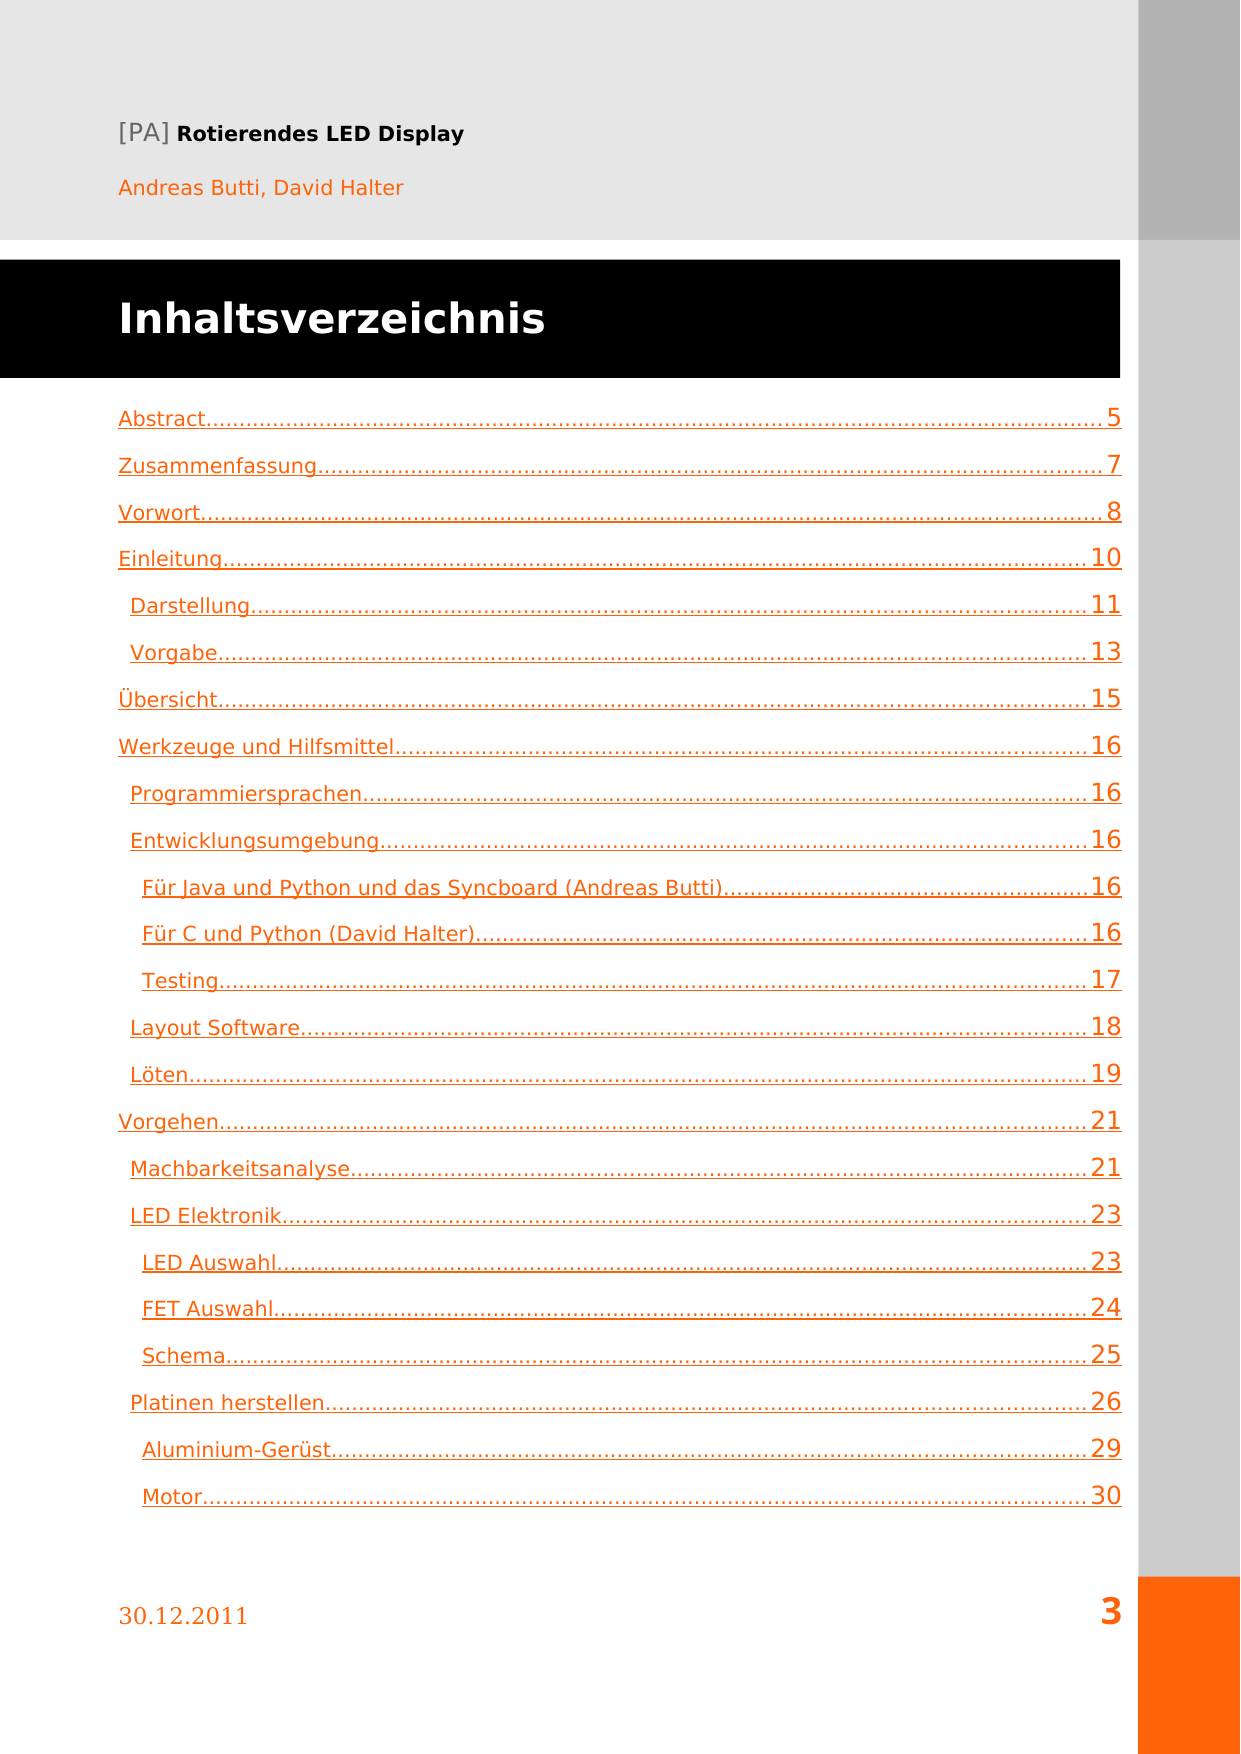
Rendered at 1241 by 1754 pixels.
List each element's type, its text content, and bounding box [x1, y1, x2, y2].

text Darstellung 11 [130, 590, 1122, 615]
text Für C und Python (David Halter) 16 [142, 918, 1122, 943]
text Zusammenfassung 7 [118, 450, 1122, 475]
text Löten 19 [130, 1059, 1122, 1084]
text Motor 30 [142, 1481, 1122, 1506]
text LED Elektronik 23 [130, 1200, 1122, 1225]
text Platinen herstellen 26 [130, 1387, 1122, 1412]
text Vorgehen 21 [118, 1106, 1122, 1131]
text FET Auswahl 24 [142, 1293, 1122, 1318]
text Vorgabe 13 [130, 637, 1122, 662]
text Für Java und Python und das Syncboard (Andreas Butti) 16 [142, 872, 1122, 896]
text Werkzeuge und Hilfsmittel 16 [118, 731, 1122, 756]
text Testing 17 [142, 965, 1122, 990]
text LED Auswahl 23 [142, 1247, 1122, 1271]
text Programmiersprachen 16 [130, 778, 1122, 803]
text Übersicht 15 [118, 684, 1122, 709]
text Schema 25 [142, 1340, 1122, 1365]
text Layout Software 18 [130, 1012, 1122, 1037]
text Vorwort 8 [118, 497, 1122, 521]
text Einleitung 10 [118, 543, 1122, 568]
text Entwicklungsumgebung 16 [130, 825, 1122, 850]
text Abstract 5 [118, 403, 1122, 428]
text Machbarkeitsanalyse 21 [130, 1153, 1122, 1178]
text Aluminium-Gerüst 29 [142, 1434, 1122, 1459]
